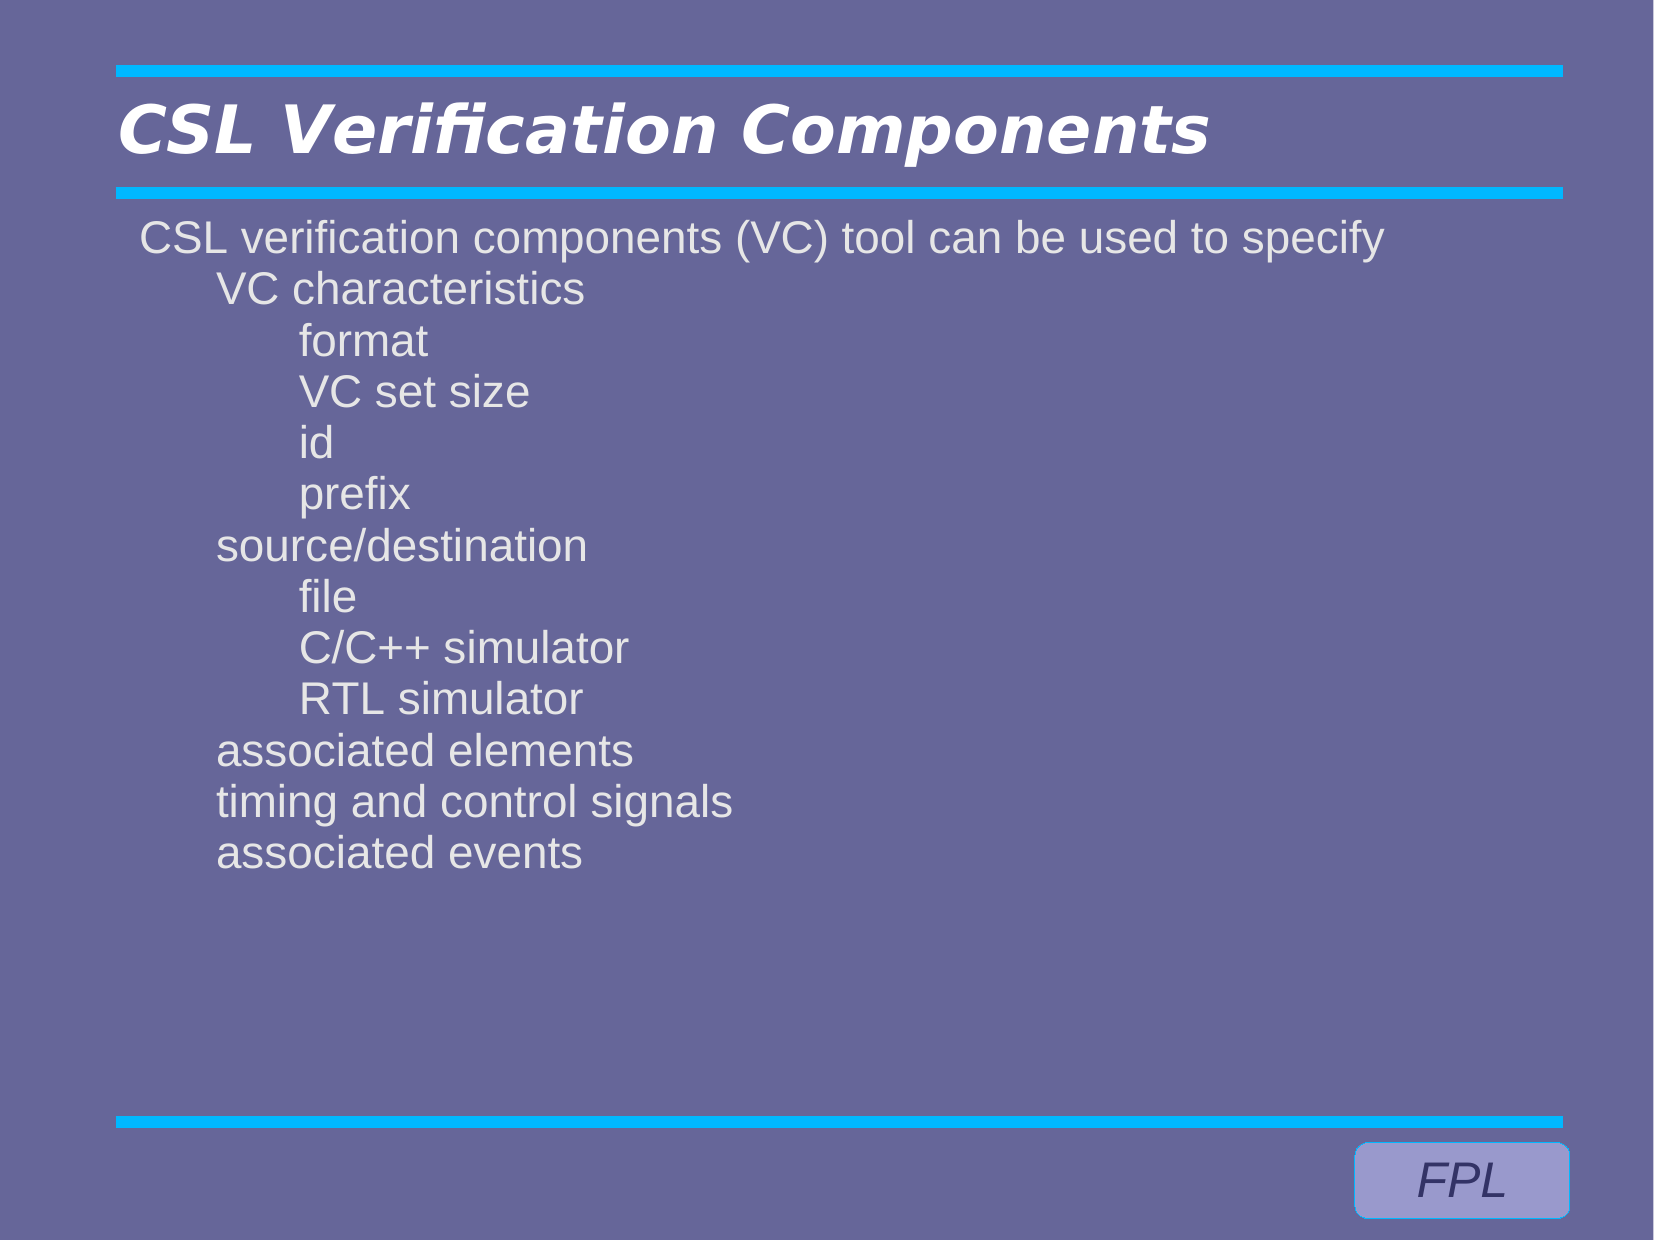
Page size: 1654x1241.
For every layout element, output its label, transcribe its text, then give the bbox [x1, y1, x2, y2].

list CSL verification components (VC) tool can be used to specify VC characteristics format VC set size id prefix source/destination file C/C++ simulator RTL simulator associated elements timing and control signals associated events [121, 212, 1561, 1110]
title CSL Verification Components [118, 41, 1531, 219]
